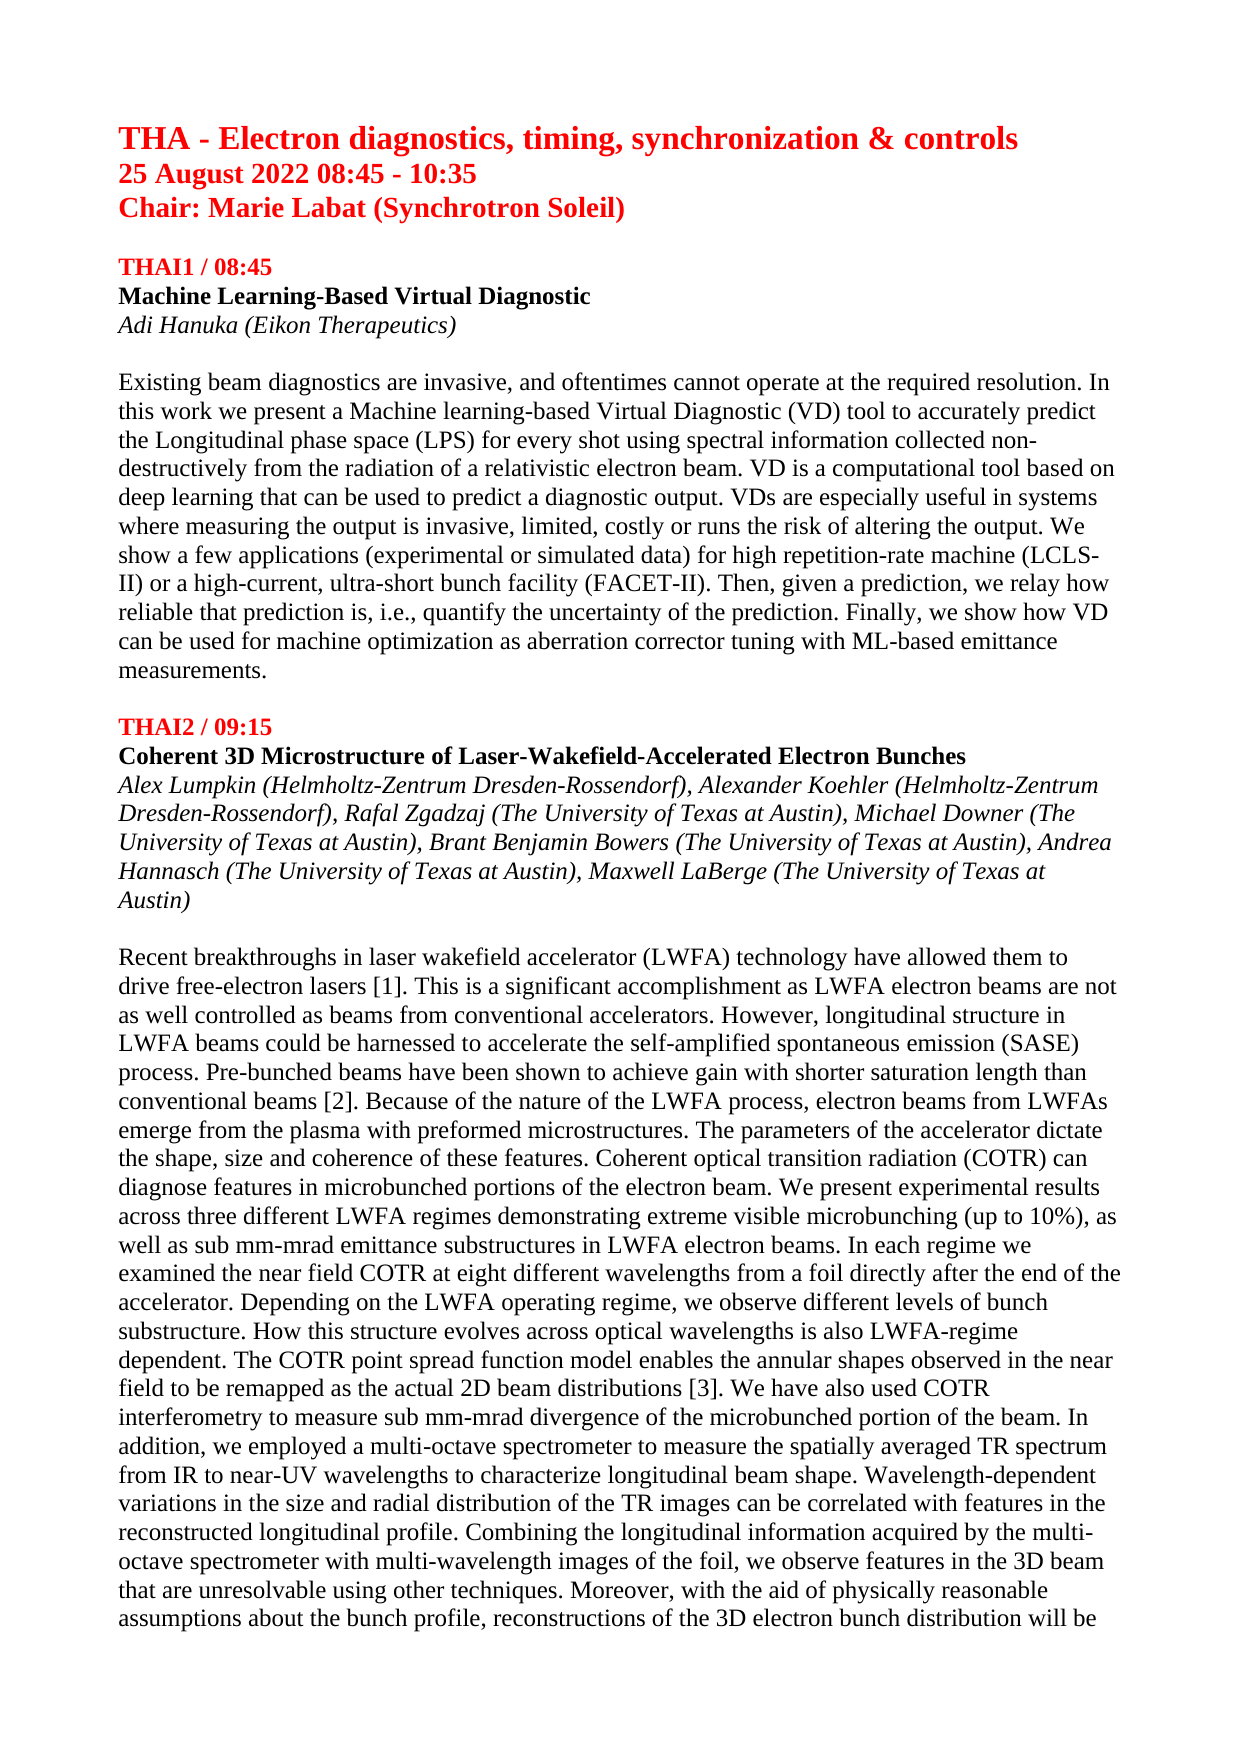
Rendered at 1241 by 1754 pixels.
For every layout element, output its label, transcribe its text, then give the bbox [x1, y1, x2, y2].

text Existing beam diagnostics are invasive, and oftentimes cannot operate at the required resolution. In this work we present a Machine learning-based Virtual Diagnostic (VD) tool to accurately predict the Longitudinal phase space (LPS) for every shot using spectral information collected non-destructively from the radiation of a relativistic electron beam. VD is a computational tool based on deep learning that can be used to predict a diagnostic output. VDs are especially useful in systems where measuring the output is invasive, limited, costly or runs the risk of altering the output. We show a few applications (experimental or simulated data) for high repetition-rate machine (LCLS-II) or a high-current, ultra-short bunch facility (FACET-II). Then, given a prediction, we relay how reliable that prediction is, i.e., quantify the uncertainty of the prediction. Finally, we show how VD can be used for machine optimization as aberration corrector tuning with ML-based emittance measurements. [118, 367, 1122, 683]
subtitle 25 August 2022 08:45 - 10:35 [118, 156, 1122, 190]
text Recent breakthroughs in laser wakefield accelerator (LWFA) technology have allowed them to drive free-electron lasers [1]. This is a significant accomplishment as LWFA electron beams are not as well controlled as beams from conventional accelerators. However, longitudinal structure in LWFA beams could be harnessed to accelerate the self-amplified spontaneous emission (SASE) process. Pre-bunched beams have been shown to achieve gain with shorter saturation length than conventional beams [2]. Because of the nature of the LWFA process, electron beams from LWFAs emerge from the plasma with preformed microstructures. The parameters of the accelerator dictate the shape, size and coherence of these features. Coherent optical transition radiation (COTR) can diagnose features in microbunched portions of the electron beam. We present experimental results across three different LWFA regimes demonstrating extreme visible microbunching (up to 10%), as well as sub mm-mrad emittance substructures in LWFA electron beams. In each regime we examined the near field COTR at eight different wavelengths from a foil directly after the end of the accelerator. Depending on the LWFA operating regime, we observe different levels of bunch substructure. How this structure evolves across optical wavelengths is also LWFA-regime dependent. The COTR point spread function model enables the annular shapes observed in the near field to be remapped as the actual 2D beam distributions [3]. We have also used COTR interferometry to measure sub mm-mrad divergence of the microbunched portion of the beam. In addition, we employed a multi-octave spectrometer to measure the spatially averaged TR spectrum from IR to near-UV wavelengths to characterize longitudinal beam shape. Wavelength-dependent variations in the size and radial distribution of the TR images can be correlated with features in the reconstructed longitudinal profile. Combining the longitudinal information acquired by the multi-octave spectrometer with multi-wavelength images of the foil, we observe features in the 3D beam that are unresolvable using other techniques. Moreover, with the aid of physically reasonable assumptions about the bunch profile, reconstructions of the 3D electron bunch distribution will be [118, 942, 1122, 1632]
subtitle Machine Learning-Based Virtual Diagnostic [118, 281, 1122, 310]
subtitle THAI1 / 08:45 [118, 252, 1122, 281]
subtitle THAI2 / 09:15 [118, 712, 1122, 741]
subtitle Alex Lumpkin (Helmholtz-Zentrum Dresden-Rossendorf), Alexander Koehler (Helmholtz-Zentrum Dresden-Rossendorf), Rafal Zgadzaj (The University of Texas at Austin), Michael Downer (The University of Texas at Austin), Brant Benjamin Bowers (The University of Texas at Austin), Andrea Hannasch (The University of Texas at Austin), Maxwell LaBerge (The University of Texas at Austin) [118, 770, 1122, 913]
subtitle Chair: Marie Labat (Synchrotron Soleil) [118, 190, 1122, 223]
subtitle Adi Hanuka (Eikon Therapeutics) [118, 310, 1122, 338]
subtitle THA - Electron diagnostics, timing, synchronization & controls [118, 118, 1122, 156]
subtitle Coherent 3D Microstructure of Laser-Wakefield-Accelerated Electron Bunches [118, 741, 1122, 770]
